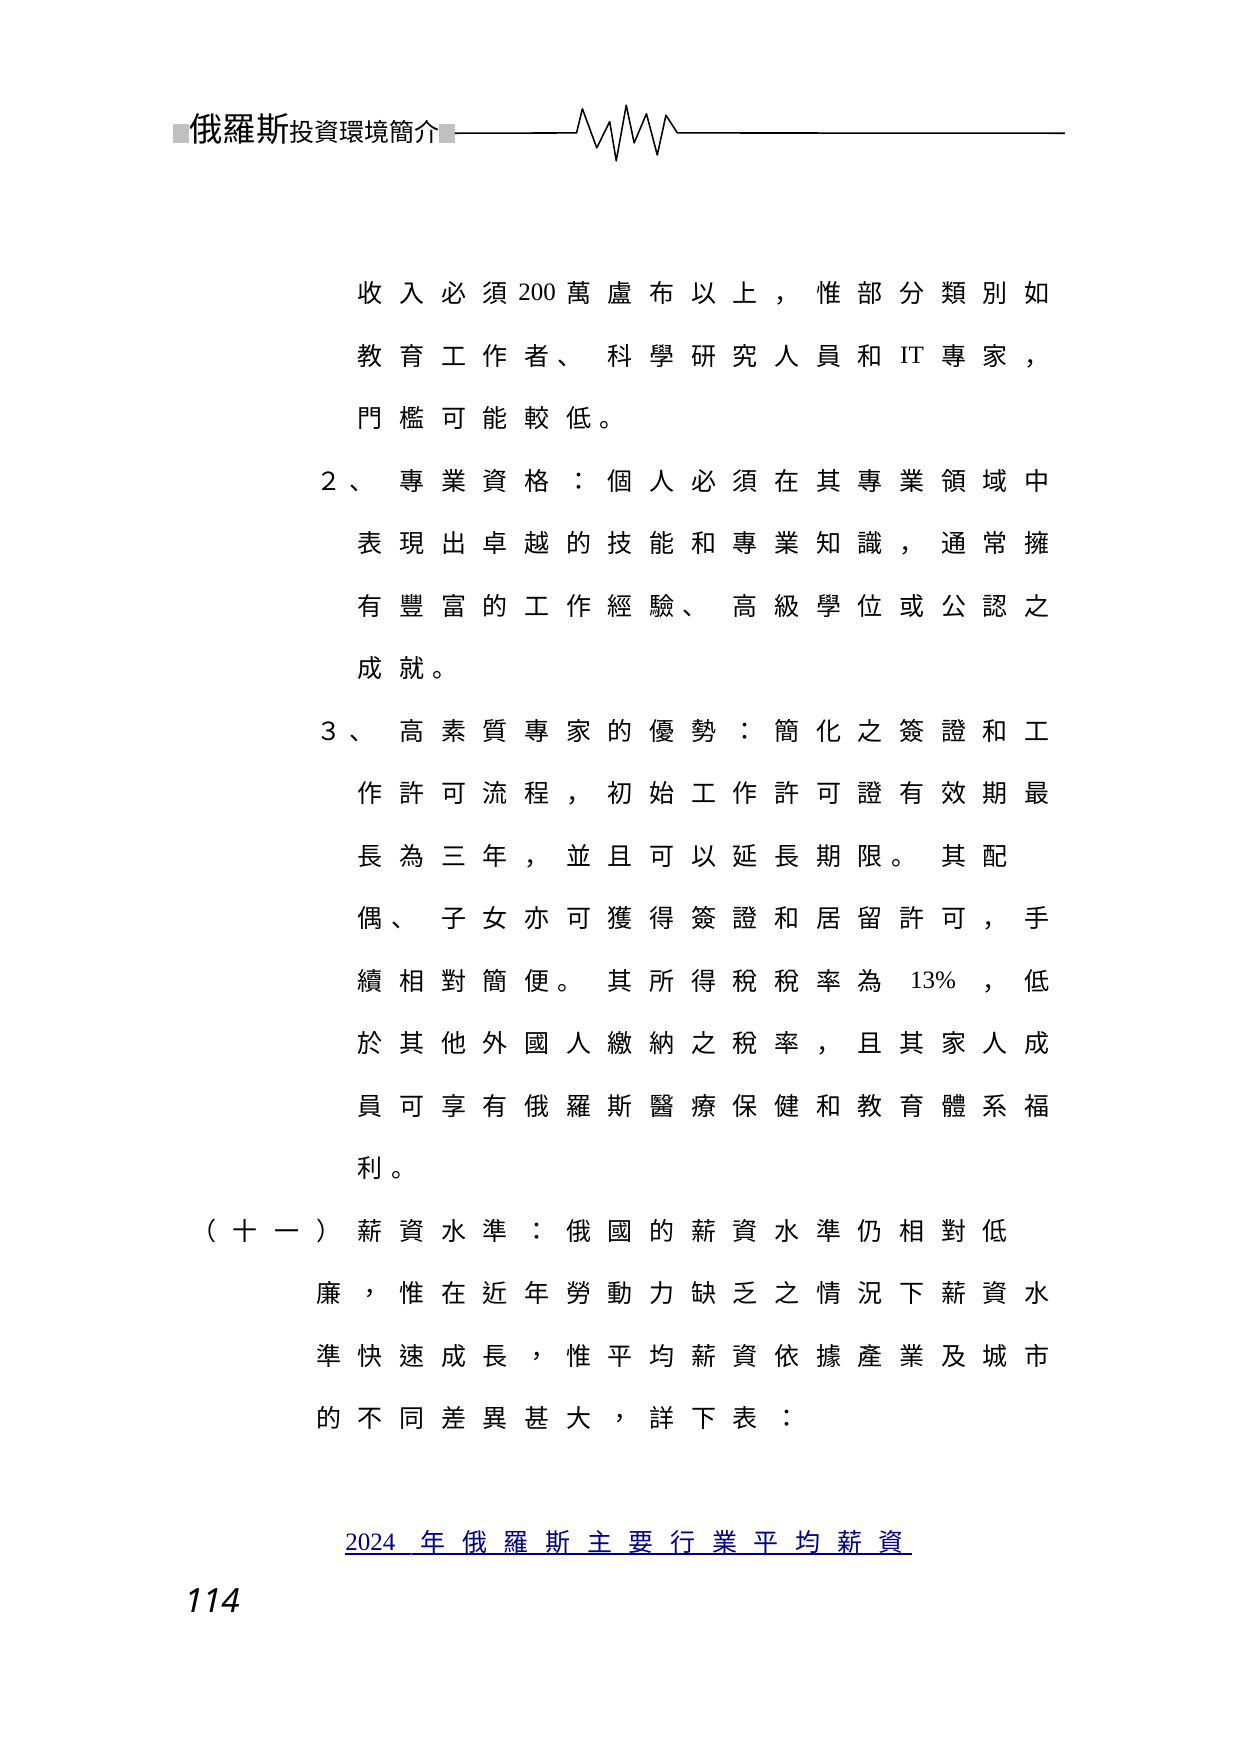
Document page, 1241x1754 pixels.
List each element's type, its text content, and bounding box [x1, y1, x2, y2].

text 收入必須200萬盧布以上，惟部分類別如教育工作者、科學研究人員和IT專家，門檻可能較低。 [281, 250, 1058, 438]
text ２、專業資格：個人必須在其專業領域中表現出卓越的技能和專業知識，通常擁有豐富的工作經驗、高級學位或公認之成就。 [281, 438, 1058, 688]
text （十一）薪資水準：俄國的薪資水準仍相對低廉，惟在近年勞動力缺乏之情況下薪資水準快速成長，惟平均薪資依據產業及城市的不同差異甚大，詳下表： [183, 1188, 1058, 1438]
text 2024年俄羅斯主要行業平均薪資 [183, 1500, 1058, 1563]
text ３、高素質專家的優勢：簡化之簽證和工作許可流程，初始工作許可證有效期最長為三年，並且可以延長期限。其配偶、子女亦可獲得簽證和居留許可，手續相對簡便。其所得稅稅率為13%，低於其他外國人繳納之稅率，且其家人成員可享有俄羅斯醫療保健和教育體系福利。 [281, 688, 1058, 1188]
